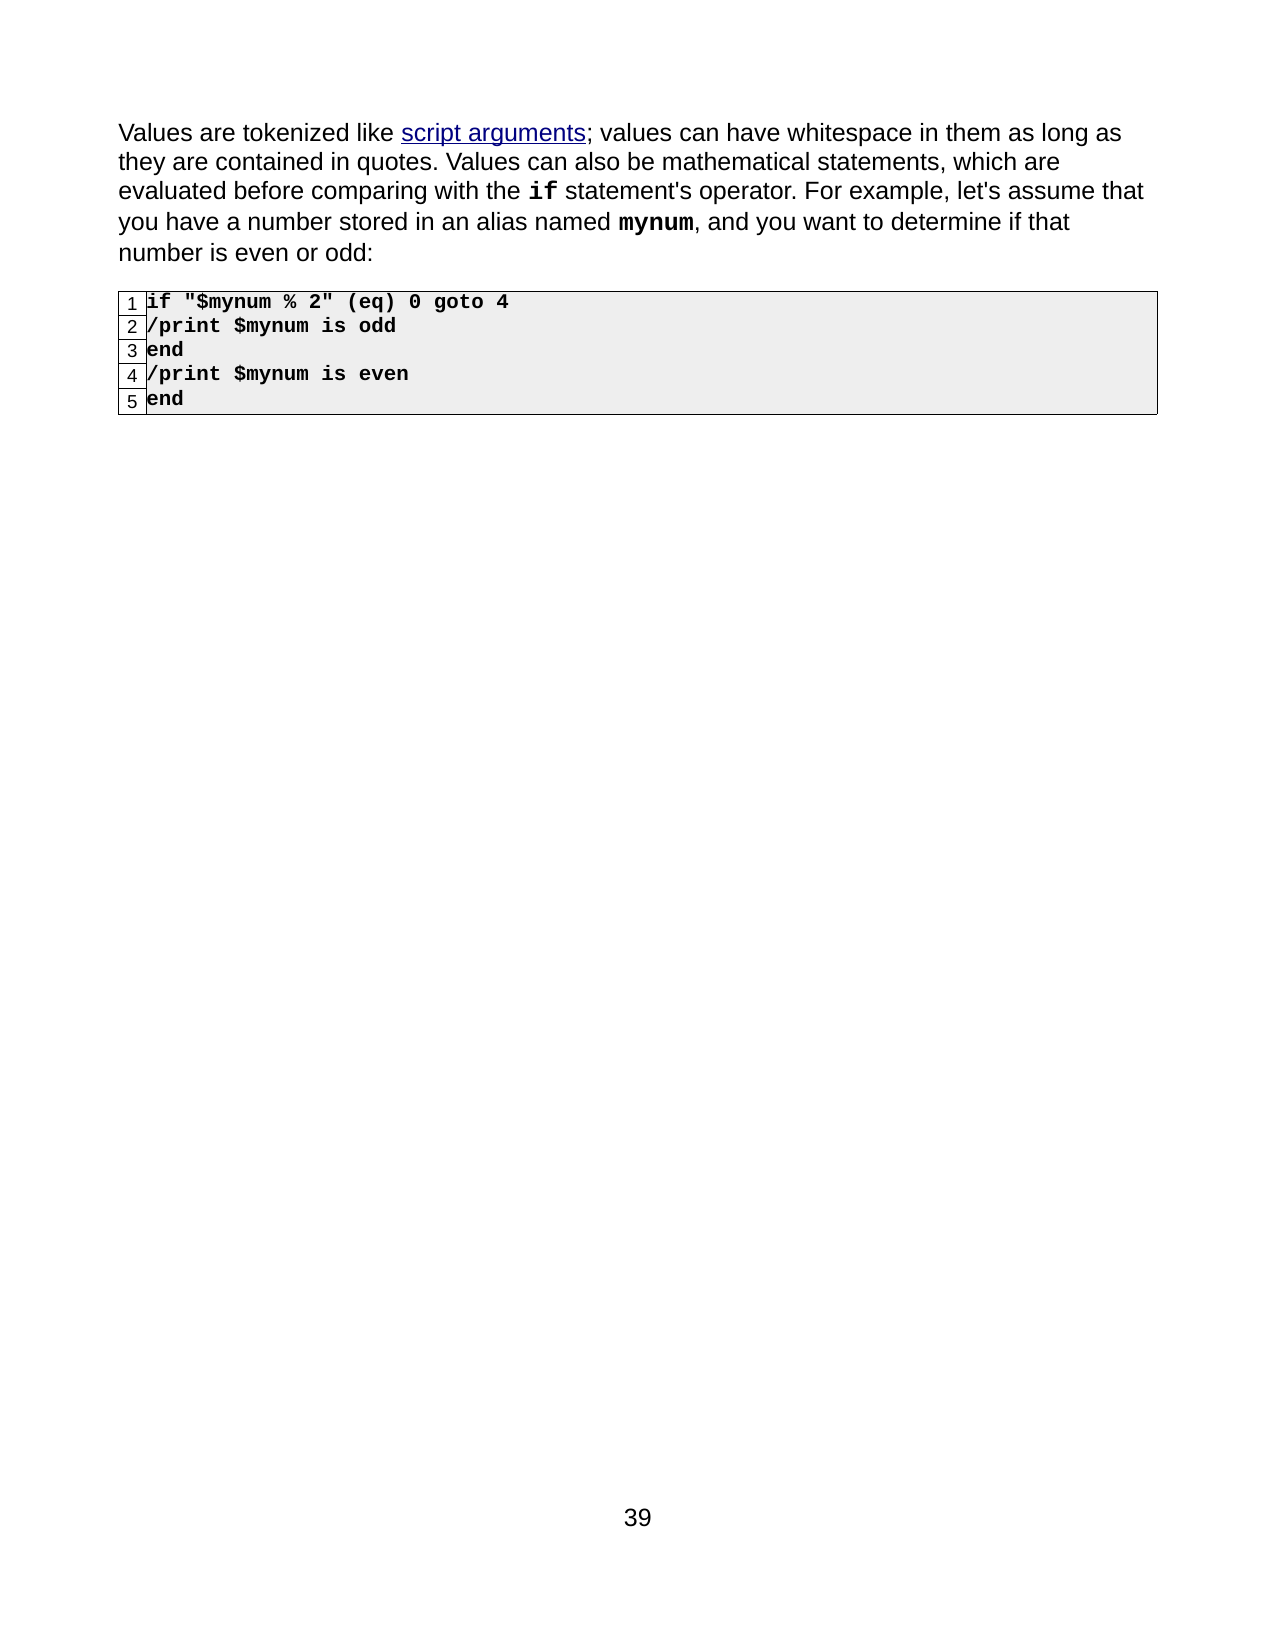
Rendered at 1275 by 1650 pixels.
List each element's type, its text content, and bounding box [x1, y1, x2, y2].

table_cell end [147, 388, 1157, 414]
table_cell 4 [119, 364, 146, 388]
table_cell end [147, 339, 1157, 363]
table_header 1 [119, 292, 146, 315]
table_cell /print $mynum is odd [147, 315, 1157, 339]
text Values are tokenized like script arguments; values can have whitespace in them as long as they are contained in quotes. Values can also be mathematical statements, which are evaluated before comparing with the if statement's operator. For example, let's assume that you have a number stored in an alias named mynum, and you want to determine if that number is even or odd: [118, 118, 1157, 291]
table_cell /print $mynum is even [147, 363, 1157, 388]
table_cell 5 [119, 389, 146, 414]
table_cell 2 [119, 316, 146, 339]
table_cell 3 [119, 340, 146, 363]
table_header if "$mynum % 2" (eq) 0 goto 4 [147, 292, 1157, 315]
